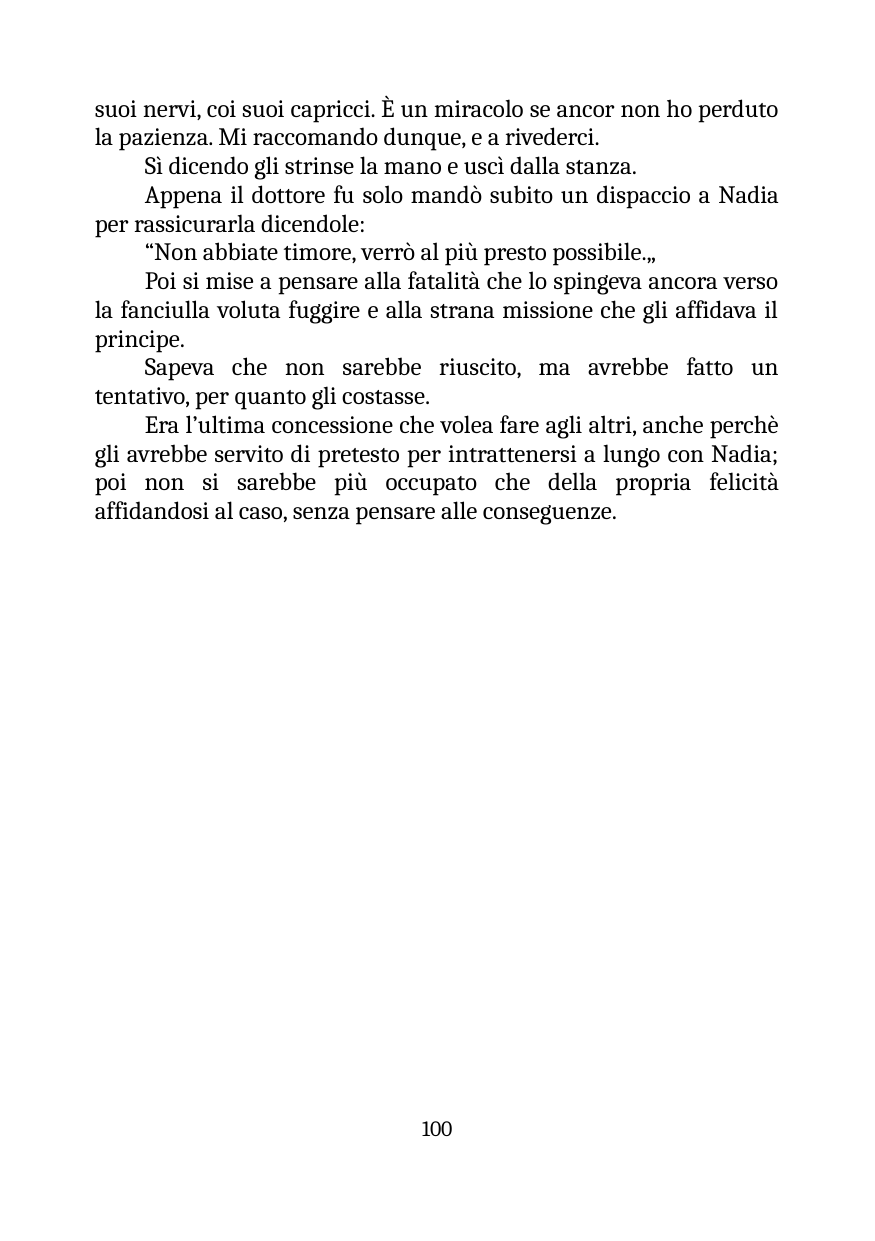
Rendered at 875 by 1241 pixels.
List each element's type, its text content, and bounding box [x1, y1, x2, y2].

text Sapeva che non sarebbe riuscito, ma avrebbe fatto un tentativo, per quanto gli costasse. [94, 353, 779, 411]
text “Non abbiate timore, verrò al più presto possibile.„ [94, 238, 779, 267]
text Poi si mise a pensare alla fatalità che lo spingeva ancora verso la fanciulla voluta fuggire e alla strana missione che gli affidava il principe. [94, 267, 779, 353]
text Era l’ultima concessione che volea fare agli altri, anche perchè gli avrebbe servito di pretesto per intrattenersi a lungo con Nadia; poi non si sarebbe più occupato che della propria felicità affidandosi al caso, senza pensare alle conseguenze. [94, 411, 779, 526]
text Sì dicendo gli strinse la mano e uscì dalla stanza. [94, 152, 779, 181]
text Appena il dottore fu solo mandò subito un dispaccio a Nadia per rassicurarla dicendole: [94, 181, 779, 238]
text suoi nervi, coi suoi capricci. È un miracolo se ancor non ho perduto la pazienza. Mi raccomando dunque, e a rivederci. [94, 94, 779, 152]
